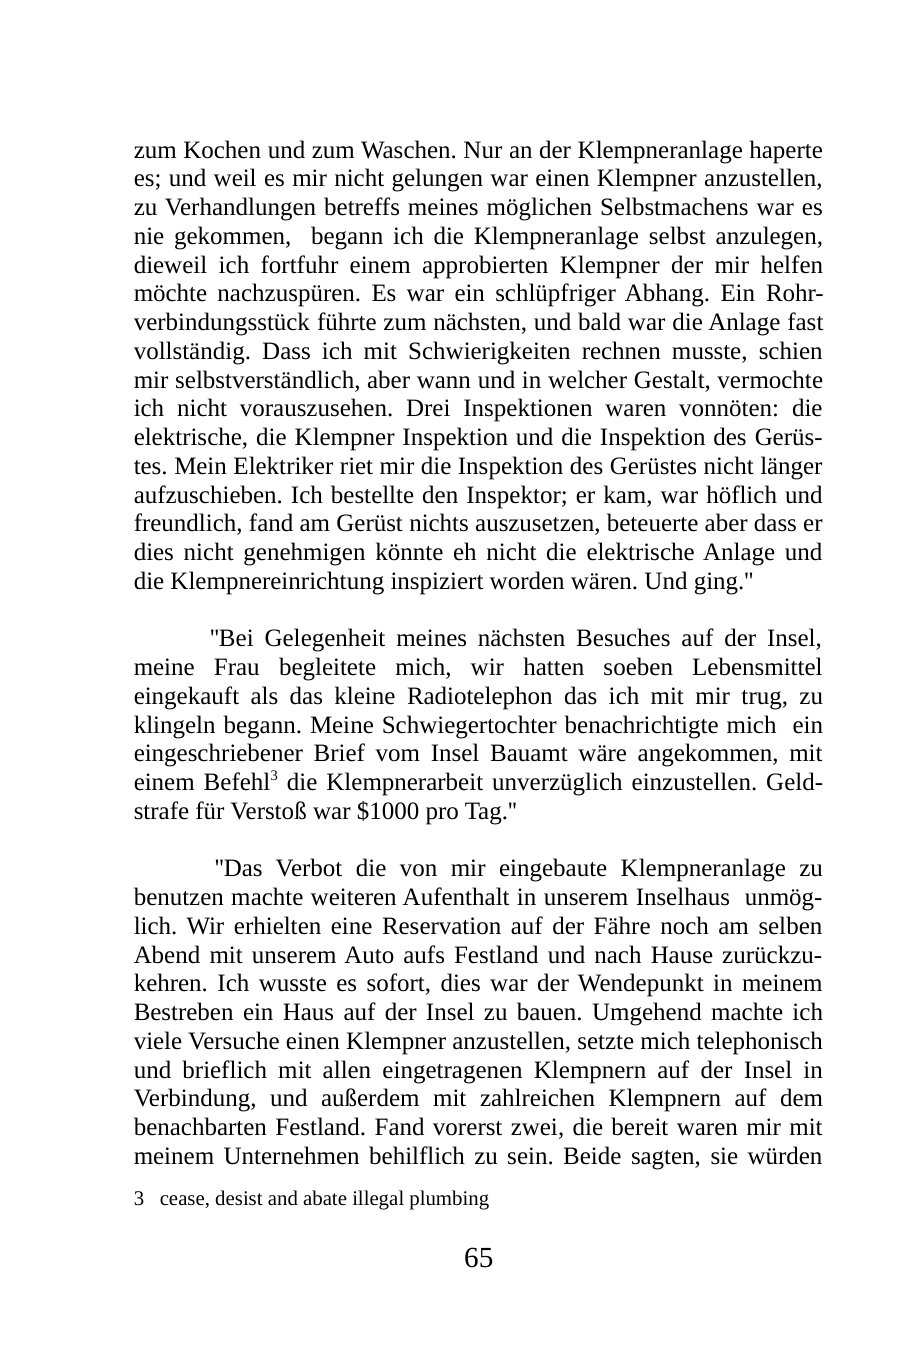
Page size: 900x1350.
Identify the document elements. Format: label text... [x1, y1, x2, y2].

text ''Bei Gelegenheit meines nächsten Besuches auf der Insel, meine Frau begleitete mich, wir hatten soeben Lebensmittel eingekauft als das kleine Radiotelephon das ich mit mir trug, zu klingeln begann. Meine Schwiegertochter benachrichtigte mich ein eingeschriebener Brief vom Insel Bauamt wäre angekommen, mit einem Befehl die Klempnerarbeit unverzüglich einzustellen. Geld-strafe für Verstoß war $1000 pro Tag.'' [133, 623, 823, 825]
text cease, desist and abate illegal plumbing [133, 1186, 823, 1210]
text zum Kochen und zum Waschen. Nur an der Klempneranlage haperte es; und weil es mir nicht gelungen war einen Klempner anzustellen, zu Verhandlungen betreffs meines möglichen Selbstmachens war es nie gekommen, begann ich die Klempneranlage selbst anzulegen, dieweil ich fortfuhr einem approbierten Klempner der mir helfen möchte nachzuspüren. Es war ein schlüpfriger Abhang. Ein Rohr-verbindungsstück führte zum nächsten, und bald war die Anlage fast vollständig. Dass ich mit Schwierigkeiten rechnen musste, schien mir selbstverständlich, aber wann und in welcher Gestalt, vermochte ich nicht vorauszusehen. Drei Inspektionen waren vonnöten: die elektrische, die Klempner Inspektion und die Inspektion des Gerüs-tes. Mein Elektriker riet mir die Inspektion des Gerüstes nicht länger aufzuschieben. Ich bestellte den Inspektor; er kam, war höflich und freundlich, fand am Gerüst nichts auszusetzen, beteuerte aber dass er dies nicht genehmigen könnte eh nicht die elektrische Anlage und die Klempnereinrichtung inspiziert worden wären. Und ging.'' [133, 135, 823, 595]
text ''Das Verbot die von mir eingebaute Klempneranlage zu benutzen machte weiteren Aufenthalt in unserem Inselhaus unmög-lich. Wir erhielten eine Reservation auf der Fähre noch am selben Abend mit unserem Auto aufs Festland und nach Hause zurückzu-kehren. Ich wusste es sofort, dies war der Wendepunkt in meinem Bestreben ein Haus auf der Insel zu bauen. Umgehend machte ich viele Versuche einen Klempner anzustellen, setzte mich telephonisch und brieflich mit allen eingetragenen Klempnern auf der Insel in Verbindung, und außerdem mit zahlreichen Klempnern auf dem benachbarten Festland. Fand vorerst zwei, die bereit waren mir mit meinem Unternehmen behilflich zu sein. Beide sagten, sie würden [133, 853, 823, 1170]
